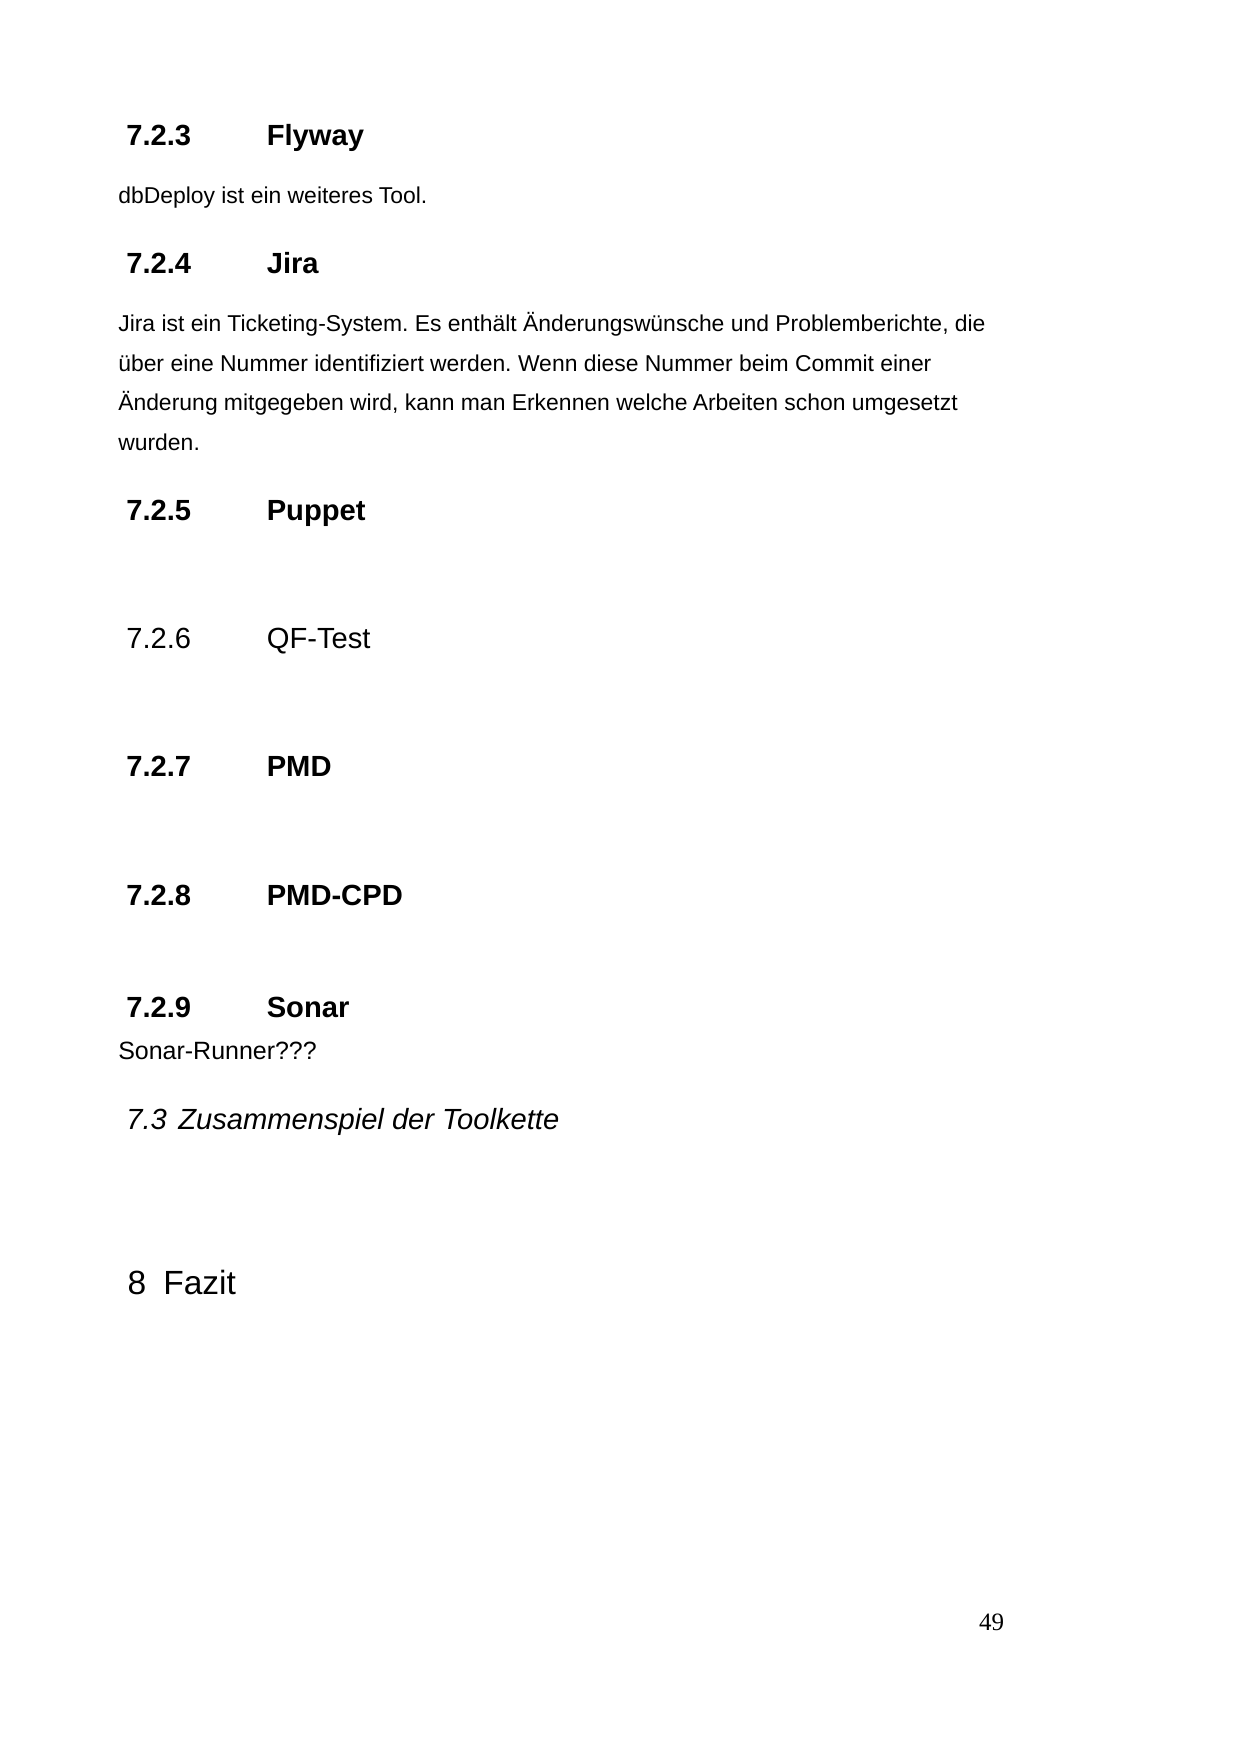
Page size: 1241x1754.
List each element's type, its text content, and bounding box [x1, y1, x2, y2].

text Jira ist ein Ticketing-System. Es enthält Änderungswünsche und Problemberichte, die über eine Nummer identifiziert werden. Wenn diese Nummer beim Commit einer Änderung mitgegeben wird, kann man Erkennen welche Arbeiten schon umgesetzt wurden. [118, 310, 1004, 455]
subtitle Zusammenspiel der Toolkette [118, 1102, 1004, 1136]
subtitle Fazit [118, 1263, 1004, 1301]
text Sonar-Runner??? [118, 1036, 1004, 1065]
subtitle Puppet [118, 493, 1004, 527]
subtitle PMD-CPD [118, 878, 1004, 911]
subtitle Sonar [118, 990, 1004, 1023]
text dbDeploy ist ein weiteres Tool. [118, 182, 1004, 208]
subtitle Flyway [118, 118, 1004, 152]
subtitle PMD [118, 749, 1004, 783]
subtitle Jira [118, 246, 1004, 280]
subtitle QF-Test [118, 621, 1004, 655]
